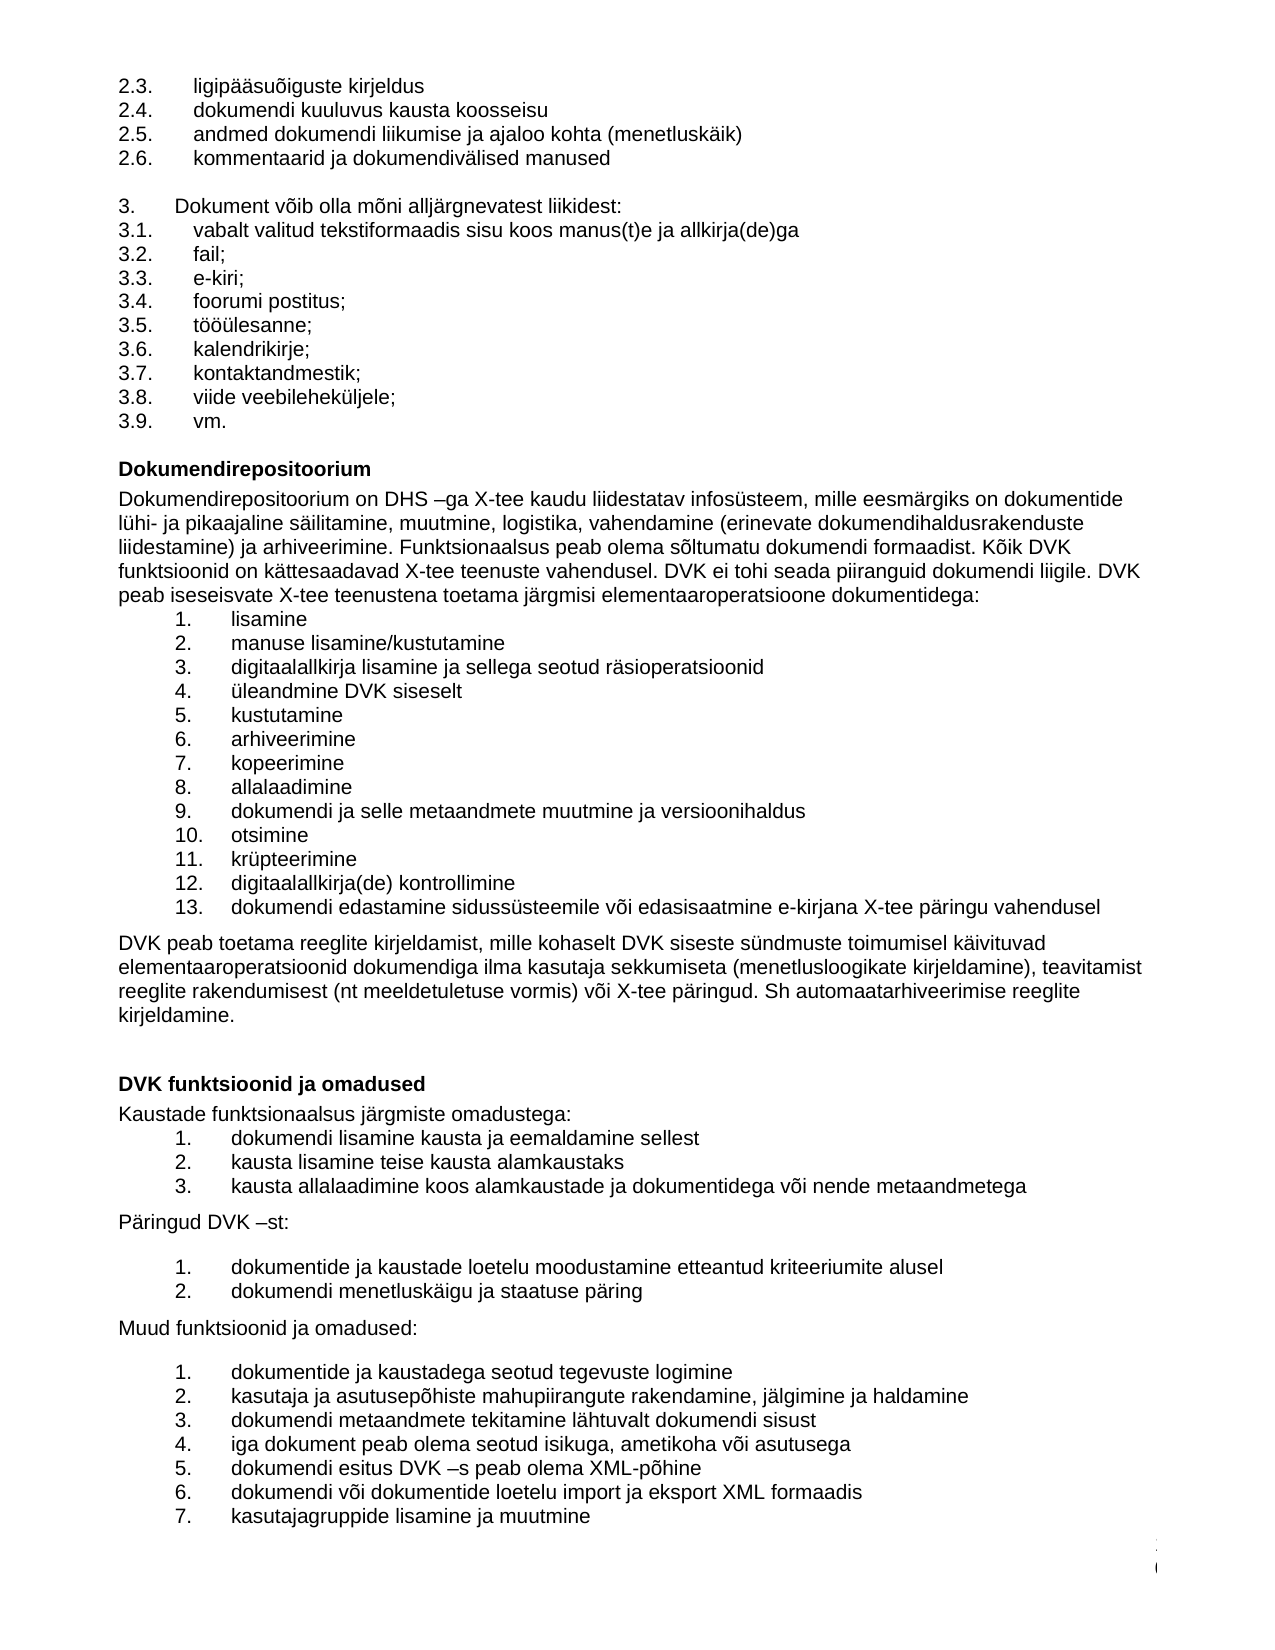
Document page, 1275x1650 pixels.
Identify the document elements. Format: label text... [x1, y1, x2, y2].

list allalaadimine [174, 775, 1157, 799]
list dokumendi edastamine sidussüsteemile või edasisaatmine e-kirjana X-tee päringu vahendusel [174, 894, 1157, 918]
list otsimine [174, 823, 1157, 847]
text DVK funktsioonid ja omadused [118, 1072, 1157, 1096]
list üleandmine DVK siseselt [174, 679, 1157, 703]
list dokumendi menetluskäigu ja staatuse päring [174, 1279, 1157, 1303]
list kommentaarid ja dokumendivälised manused [118, 146, 1157, 169]
list kasutajagruppide lisamine ja muutmine [174, 1504, 1157, 1528]
list kasutaja ja asutusepõhiste mahupiirangute rakendamine, jälgimine ja haldamine [174, 1384, 1157, 1408]
text Dokumendirepositoorium on DHS –ga X-tee kaudu liidestatav infosüsteem, mille eesmärgiks on dokumentide lühi- ja pikaajaline säilitamine, muutmine, logistika, vahendamine (erinevate dokumendihaldusrakenduste liidestamine) ja arhiveerimine. Funktsionaalsus peab olema sõltumatu dokumendi formaadist. Kõik DVK funktsioonid on kättesaadavad X-tee teenuste vahendusel. DVK ei tohi seada piiranguid dokumendi liigile. DVK peab iseseisvate X-tee teenustena toetama järgmisi elementaaroperatsioone dokumentidega: [118, 487, 1157, 607]
list kustutamine [174, 703, 1157, 727]
list dokumendi lisamine kausta ja eemaldamine sellest [174, 1126, 1157, 1150]
list tööülesanne; [118, 313, 1157, 337]
list lisamine [174, 607, 1157, 631]
list digitaalallkirja(de) kontrollimine [174, 871, 1157, 894]
list kalendrikirje; [118, 337, 1157, 361]
list dokumendi või dokumentide loetelu import ja eksport XML formaadis [174, 1480, 1157, 1504]
list kausta allalaadimine koos alamkaustade ja dokumentidega või nende metaandmetega [174, 1174, 1157, 1198]
text DVK peab toetama reeglite kirjeldamist, mille kohaselt DVK siseste sündmuste toimumisel käivituvad elementaaroperatsioonid dokumendiga ilma kasutaja sekkumiseta (menetlusloogikate kirjeldamine), teavitamist reeglite rakendumisest (nt meeldetuletuse vormis) või X-tee päringud. Sh automaatarhiveerimise reeglite kirjeldamine. [118, 931, 1157, 1027]
list Dokument võib olla mõni alljärgnevatest liikidest: [118, 193, 1157, 217]
list andmed dokumendi liikumise ja ajaloo kohta (menetluskäik) [118, 122, 1157, 146]
list fail; [118, 241, 1157, 265]
list digitaalallkirja lisamine ja sellega seotud räsioperatsioonid [174, 655, 1157, 679]
list arhiveerimine [174, 727, 1157, 751]
list viide veebileheküljele; [118, 385, 1157, 409]
text Kaustade funktsionaalsus järgmiste omadustega: [118, 1102, 1157, 1126]
list iga dokument peab olema seotud isikuga, ametikoha või asutusega [174, 1432, 1157, 1456]
list manuse lisamine/kustutamine [174, 631, 1157, 655]
text Päringud DVK –st: [118, 1210, 1157, 1234]
list vm. [118, 409, 1157, 433]
list dokumentide ja kaustadega seotud tegevuste logimine [174, 1360, 1157, 1384]
list dokumendi metaandmete tekitamine lähtuvalt dokumendi sisust [174, 1408, 1157, 1432]
text Muud funktsioonid ja omadused: [118, 1315, 1157, 1339]
text Dokumendirepositoorium [118, 457, 1157, 481]
list ligipääsuõiguste kirjeldus [118, 74, 1157, 98]
list kontaktandmestik; [118, 361, 1157, 385]
list kausta lisamine teise kausta alamkaustaks [174, 1150, 1157, 1174]
list krüpteerimine [174, 847, 1157, 871]
list vabalt valitud tekstiformaadis sisu koos manus(t)e ja allkirja(de)ga [118, 217, 1157, 241]
list dokumentide ja kaustade loetelu moodustamine etteantud kriteeriumite alusel [174, 1255, 1157, 1279]
list dokumendi kuuluvus kausta koosseisu [118, 98, 1157, 122]
list e-kiri; [118, 265, 1157, 289]
list dokumendi esitus DVK –s peab olema XML-põhine [174, 1456, 1157, 1480]
list foorumi postitus; [118, 289, 1157, 313]
list kopeerimine [174, 751, 1157, 775]
list dokumendi ja selle metaandmete muutmine ja versioonihaldus [174, 799, 1157, 823]
